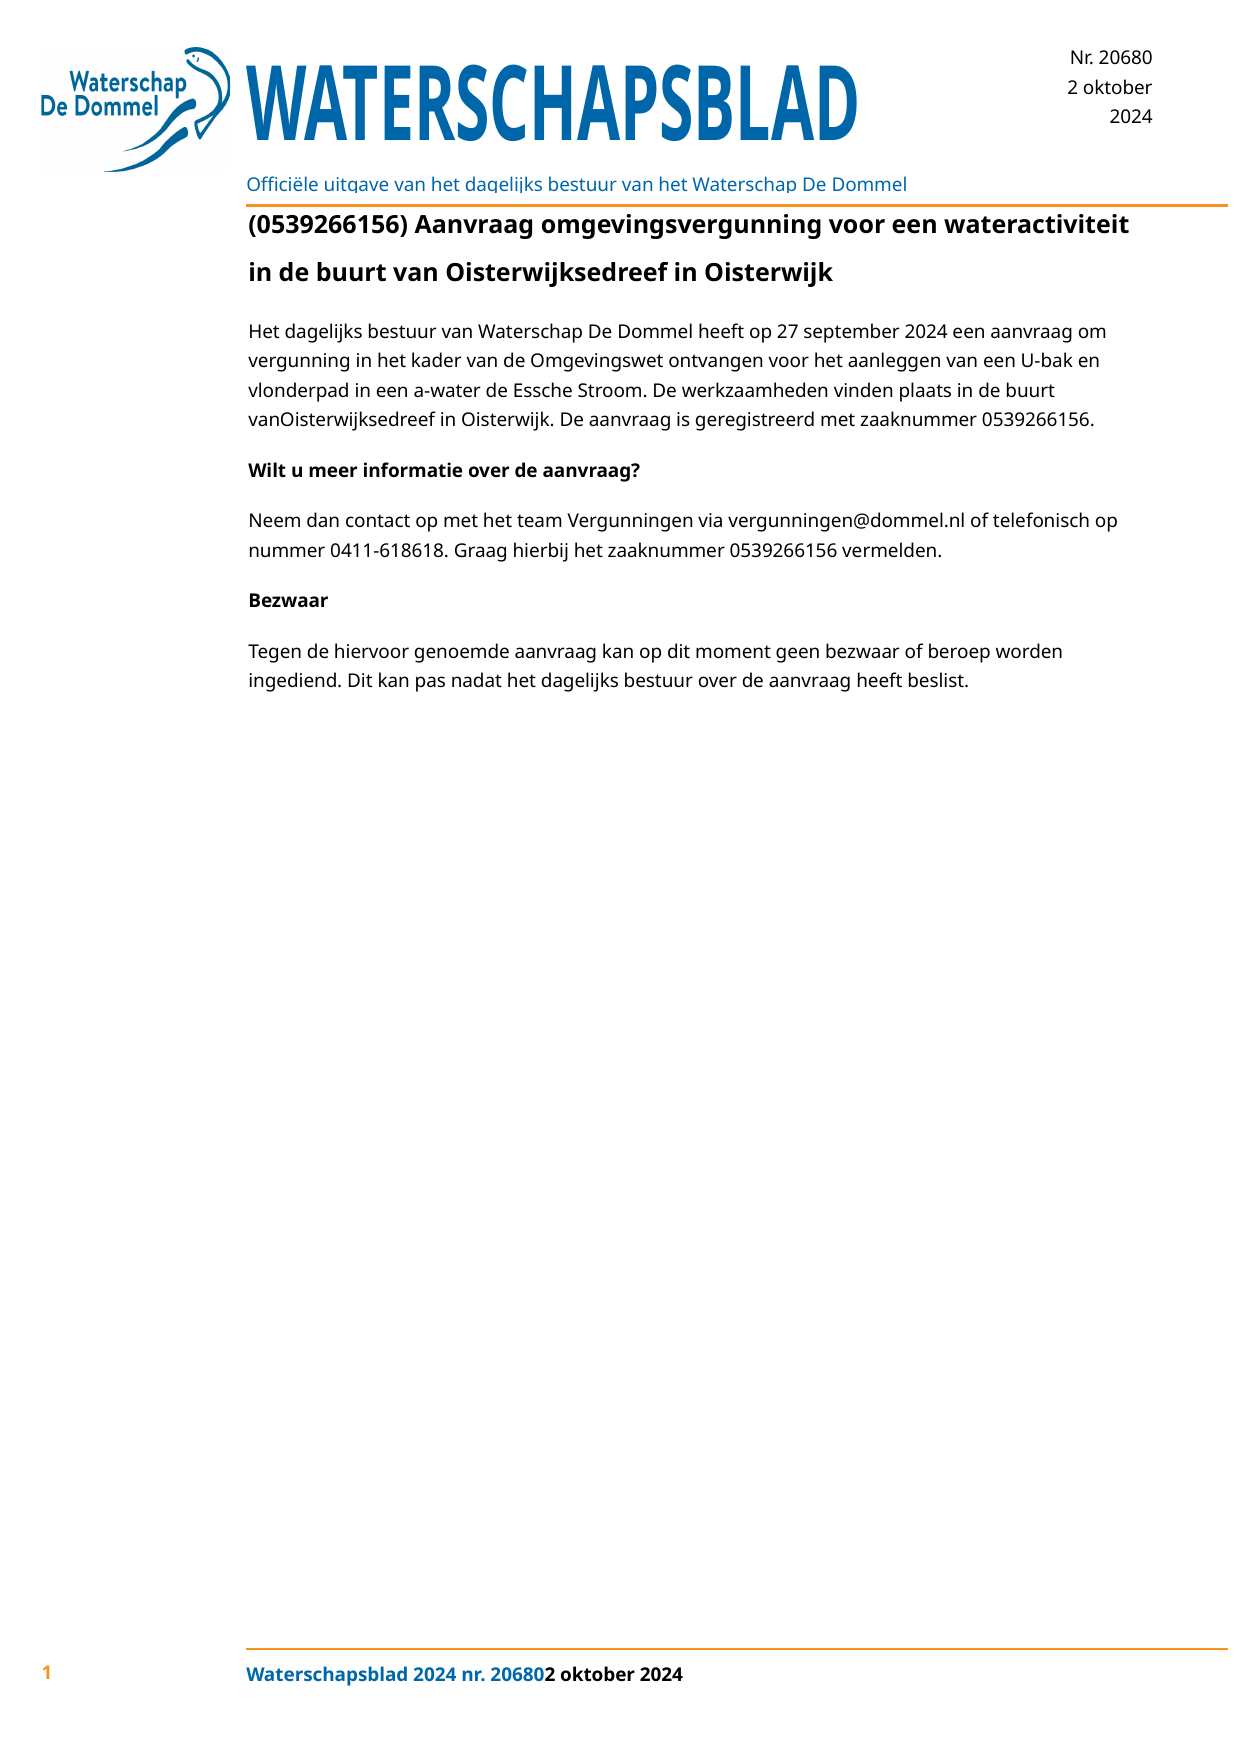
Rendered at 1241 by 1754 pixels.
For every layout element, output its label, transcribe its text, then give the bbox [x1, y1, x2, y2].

text (0539266156) Aanvraag omgevingsvergunning voor een wateractiviteit in de buurt van Oisterwijksedreef in Oisterwijk [248, 207, 1152, 288]
picture [41, 47, 231, 172]
text Tegen de hiervoor genoemde aanvraag kan op dit moment geen bezwaar of beroep worden ingediend. Dit kan pas nadat het dagelijks bestuur over de aanvraag heeft beslist. [248, 638, 1152, 693]
picture [198, 118, 210, 131]
text Bezwaar [248, 587, 1152, 613]
text Neem dan contact op met het team Vergunningen via vergunningen@dommel.nl of telefonisch op nummer 0411-618618. Graag hierbij het zaaknummer 0539266156 vermelden. [248, 507, 1152, 563]
picture [204, 47, 231, 76]
text Wilt u meer informatie over de aanvraag? [248, 457, 1152, 483]
picture [45, 99, 51, 111]
text Het dagelijks bestuur van Waterschap De Dommel heeft op 27 september 2024 een aanvraag om vergunning in het kader van de Omgevingswet ontvangen voor het aanleggen van een U-bak en vlonderpad in een a-water de Essche Stroom. De werkzaamheden vinden plaats in de buurt vanOisterwijksedreef in Oisterwijk. De aanvraag is geregistreerd met zaaknummer 0539266156. [248, 318, 1152, 432]
